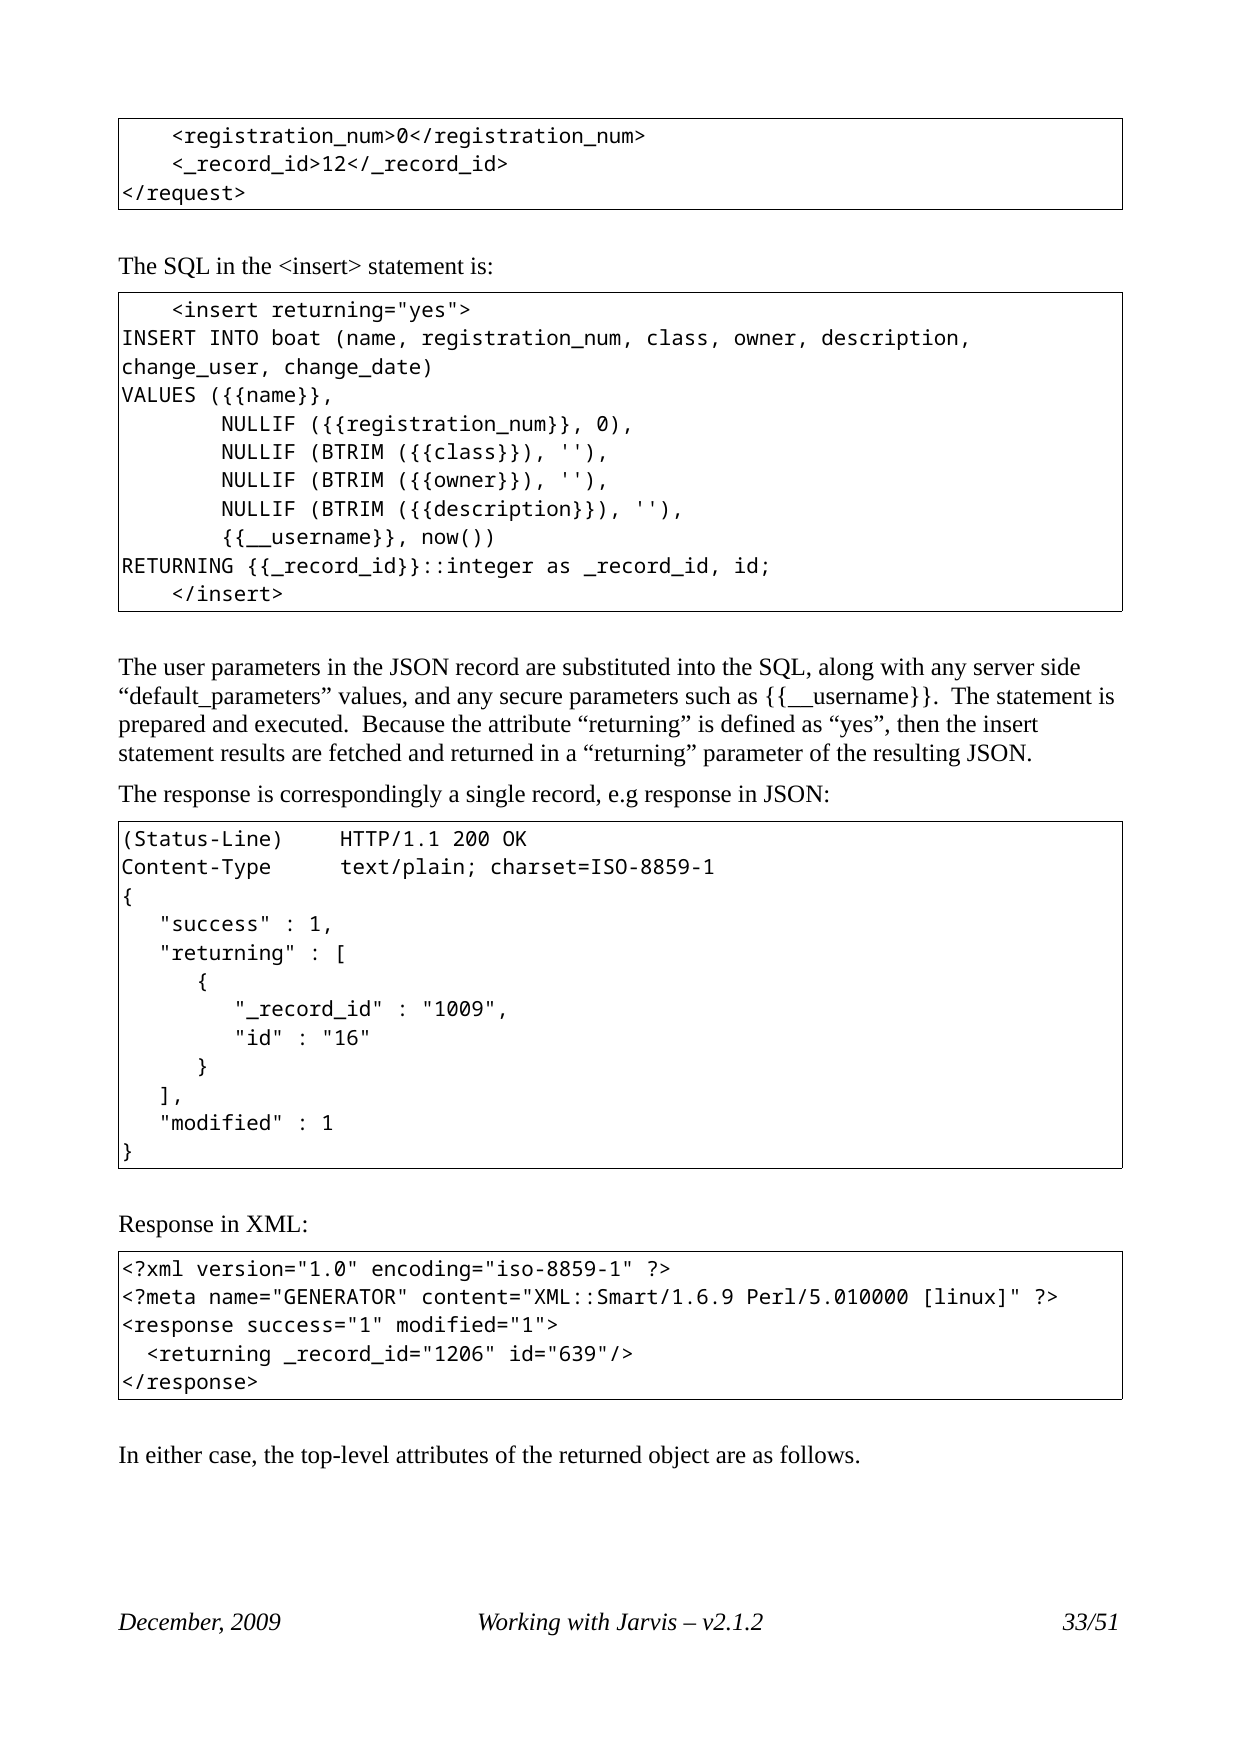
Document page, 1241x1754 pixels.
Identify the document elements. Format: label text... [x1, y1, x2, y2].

text <response success="1" modified="1"> [119, 1307, 1122, 1336]
text } [119, 1134, 1122, 1168]
text The SQL in the <insert> statement is: [118, 251, 1122, 279]
text Response in XML: [118, 1209, 1122, 1238]
text NULLIF (BTRIM ({{class}}), ''), [119, 434, 1122, 463]
text "success" : 1, [119, 906, 1122, 934]
text <_record_id>12</_record_id> [119, 147, 1122, 175]
text <insert returning="yes"> [119, 293, 1122, 320]
text {{__username}}, now()) [119, 519, 1122, 548]
text } [119, 1048, 1122, 1077]
text "returning" : [ [119, 934, 1122, 963]
text <returning _record_id="1206" id="639"/> [119, 1336, 1122, 1364]
text ], [119, 1077, 1122, 1105]
text Content-Type text/plain; charset=ISO-8859-1 [119, 849, 1122, 878]
text In either case, the top-level attributes of the returned object are as follows. [118, 1440, 1122, 1469]
text </request> [119, 175, 1122, 209]
text "modified" : 1 [119, 1105, 1122, 1134]
text NULLIF (BTRIM ({{description}}), ''), [119, 491, 1122, 519]
text { [119, 963, 1122, 991]
text NULLIF ({{registration_num}}, 0), [119, 406, 1122, 434]
text The user parameters in the JSON record are substituted into the SQL, along with any server side “default_parameters” values, and any secure parameters such as {{__username}}. The statement is prepared and executed. Because the attribute “returning” is defined as “yes”, then the insert statement results are fetched and returned in a “returning” parameter of the resulting JSON. [118, 652, 1122, 767]
text NULLIF (BTRIM ({{owner}}), ''), [119, 463, 1122, 491]
text <?xml version="1.0" encoding="iso-8859-1" ?> [119, 1252, 1122, 1279]
text INSERT INTO boat (name, registration_num, class, owner, description, change_user, change_date) [119, 320, 1122, 377]
text </response> [119, 1364, 1122, 1399]
text (Status-Line) HTTP/1.1 200 OK [119, 822, 1122, 849]
text </insert> [119, 576, 1122, 611]
text RETURNING {{_record_id}}::integer as _record_id, id; [119, 548, 1122, 576]
text The response is correspondingly a single record, e.g response in JSON: [118, 779, 1122, 808]
text "_record_id" : "1009", [119, 991, 1122, 1020]
text <?meta name="GENERATOR" content="XML::Smart/1.6.9 Perl/5.010000 [linux]" ?> [119, 1279, 1122, 1307]
text { [119, 878, 1122, 906]
text "id" : "16" [119, 1020, 1122, 1048]
text <registration_num>0</registration_num> [119, 119, 1122, 147]
text VALUES ({{name}}, [119, 377, 1122, 406]
